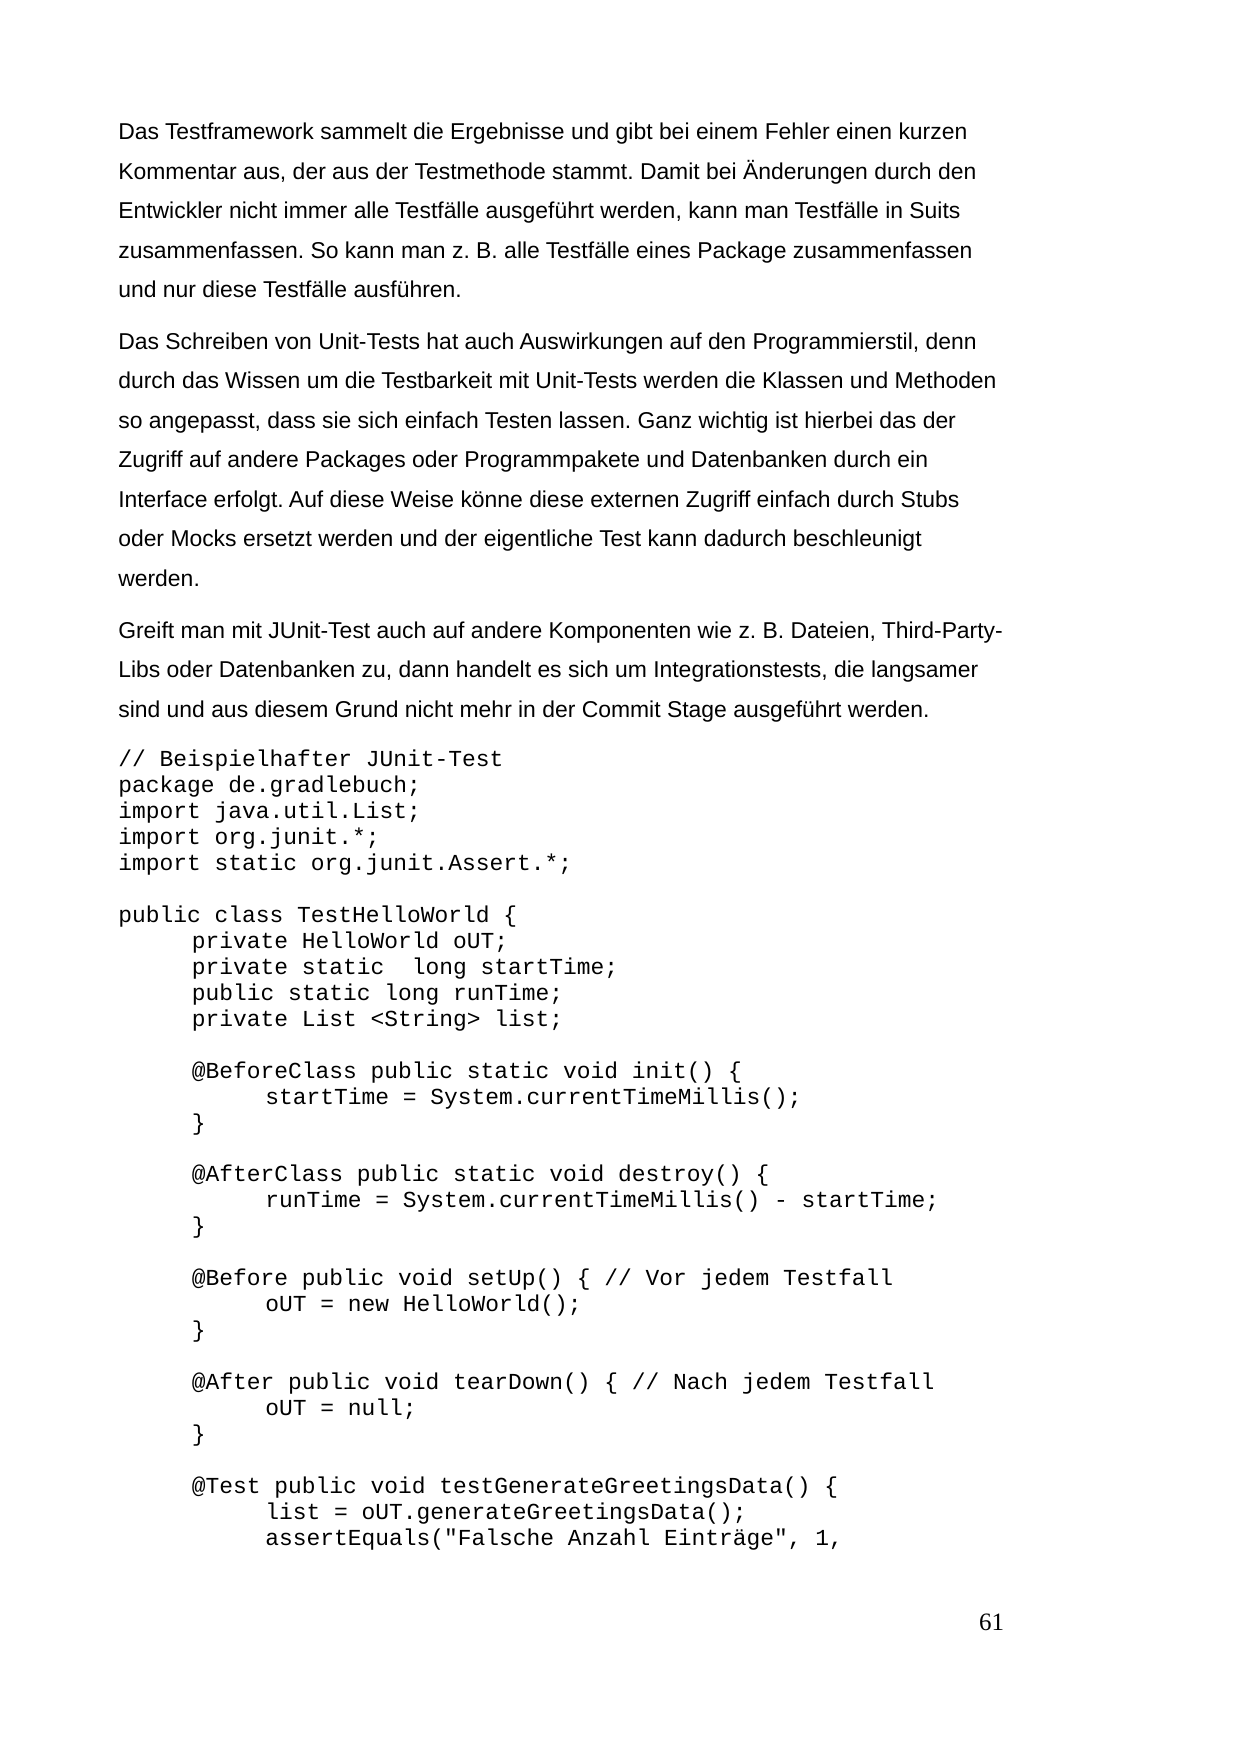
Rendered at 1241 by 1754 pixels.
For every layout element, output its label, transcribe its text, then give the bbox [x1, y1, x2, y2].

text runTime = System.currentTimeMillis() - startTime; [118, 1189, 1004, 1215]
text } [118, 1318, 1004, 1344]
text Das Testframework sammelt die Ergebnisse und gibt bei einem Fehler einen kurzen Kommentar aus, der aus der Testmethode stammt. Damit bei Änderungen durch den Entwickler nicht immer alle Testfälle ausgeführt werden, kann man Testfälle in Suits zusammenfassen. So kann man z. B. alle Testfälle eines Package zusammenfassen und nur diese Testfälle ausführen. [118, 118, 1004, 302]
text @AfterClass public static void destroy() { [118, 1163, 1004, 1189]
text Greift man mit JUnit-Test auch auf andere Komponenten wie z. B. Dateien, Third-Party-Libs oder Datenbanken zu, dann handelt es sich um Integrationstests, die langsamer sind und aus diesem Grund nicht mehr in der Commit Stage ausgeführt werden. [118, 617, 1004, 722]
text package de.gradlebuch; [118, 774, 1004, 800]
text } [118, 1111, 1004, 1137]
text startTime = System.currentTimeMillis(); [118, 1085, 1004, 1111]
text Das Schreiben von Unit-Tests hat auch Auswirkungen auf den Programmierstil, denn durch das Wissen um die Testbarkeit mit Unit-Tests werden die Klassen und Methoden so angepasst, dass sie sich einfach Testen lassen. Ganz wichtig ist hierbei das der Zugriff auf andere Packages oder Programmpakete und Datenbanken durch ein Interface erfolgt. Auf diese Weise könne diese externen Zugriff einfach durch Stubs oder Mocks ersetzt werden und der eigentliche Test kann dadurch beschleunigt werden. [118, 328, 1004, 591]
text import static org.junit.Assert.*; [118, 852, 1004, 877]
text private List <String> list; [118, 1007, 1004, 1033]
text oUT = null; [118, 1396, 1004, 1422]
text list = oUT.generateGreetingsData(); [118, 1500, 1004, 1526]
text @After public void tearDown() { // Nach jedem Testfall [118, 1370, 1004, 1396]
text private static long startTime; [118, 955, 1004, 981]
text assertEquals("Falsche Anzahl Einträge", 1, [118, 1526, 1004, 1552]
text } [118, 1422, 1004, 1448]
text oUT = new HelloWorld(); [118, 1292, 1004, 1318]
text } [118, 1215, 1004, 1241]
text public static long runTime; [118, 981, 1004, 1007]
text import java.util.List; [118, 800, 1004, 826]
text private HelloWorld oUT; [118, 929, 1004, 955]
text import org.junit.*; [118, 826, 1004, 852]
text public class TestHelloWorld { [118, 903, 1004, 929]
text @BeforeClass public static void init() { [118, 1059, 1004, 1085]
text // Beispielhafter JUnit-Test [118, 748, 1004, 774]
text @Test public void testGenerateGreetingsData() { [118, 1474, 1004, 1500]
text @Before public void setUp() { // Vor jedem Testfall [118, 1267, 1004, 1292]
